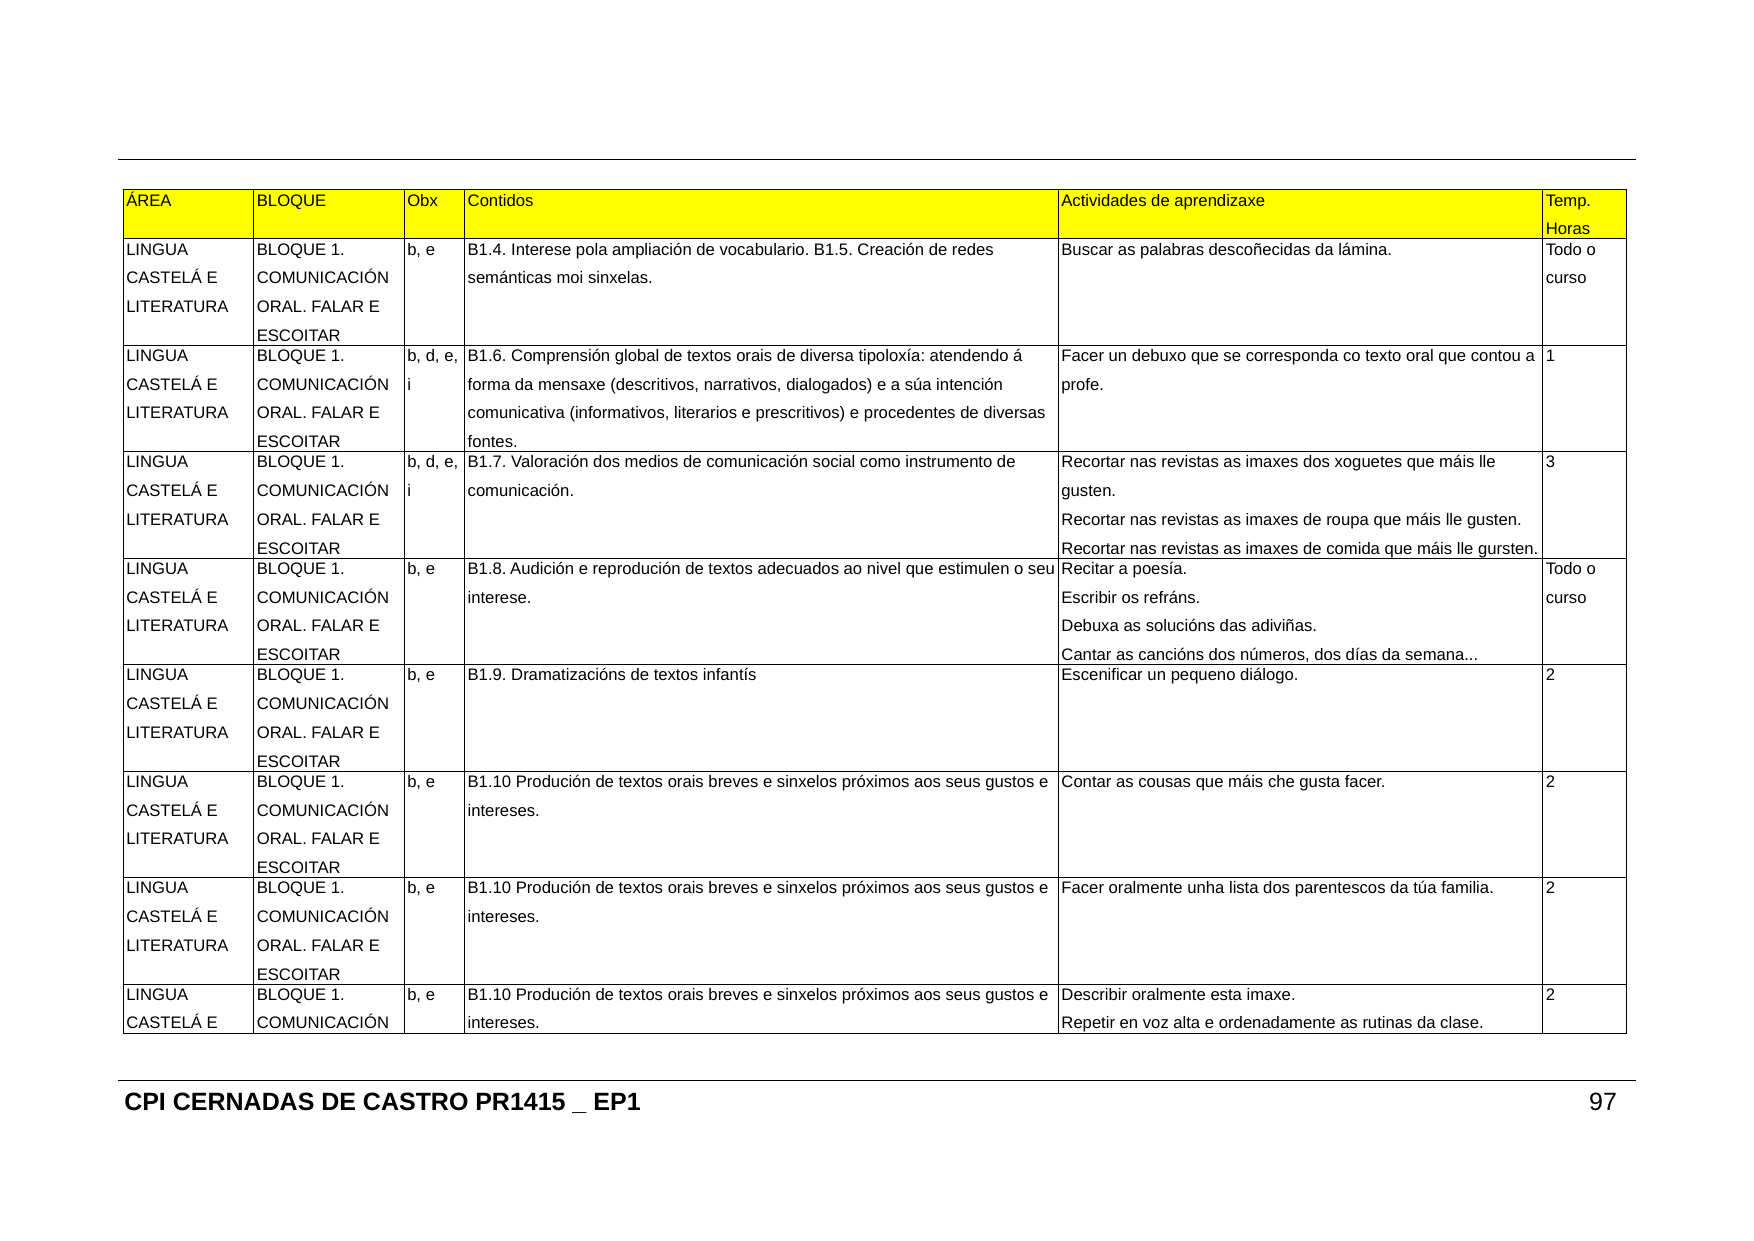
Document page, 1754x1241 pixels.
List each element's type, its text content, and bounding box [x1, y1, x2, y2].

table_cell Todo o curso [1543, 239, 1626, 345]
table_cell B1.8. Audición e reprodución de textos adecuados ao nivel que estimulen o seu interese. [465, 559, 1058, 664]
table_cell 2 [1543, 985, 1626, 1032]
table_cell B1.9. Dramatizacións de textos infantís [465, 665, 1058, 771]
table_cell LINGUA CASTELÁ E [124, 985, 253, 1032]
table_cell BLOQUE 1. COMUNICACIÓN ORAL. FALAR E ESCOITAR [254, 346, 404, 451]
table_cell b, e [405, 239, 464, 345]
table_cell B1.4. Interese pola ampliación de vocabulario. B1.5. Creación de redes semánticas moi sinxelas. [465, 239, 1058, 345]
table_cell 2 [1543, 878, 1626, 983]
table_cell B1.6. Comprensión global de textos orais de diversa tipoloxía: atendendo á forma da mensaxe (descritivos, narrativos, dialogados) e a súa intención comunicativa (informativos, literarios e prescritivos) e procedentes de diversas fontes. [465, 346, 1058, 451]
table_header Temp. Horas [1543, 190, 1626, 238]
table_cell LINGUA CASTELÁ E LITERATURA [124, 878, 253, 983]
table_cell BLOQUE 1. COMUNICACIÓN ORAL. FALAR E ESCOITAR [254, 665, 404, 771]
table_header Obx [405, 190, 464, 238]
table_cell LINGUA CASTELÁ E LITERATURA [124, 559, 253, 664]
table_cell 2 [1543, 772, 1626, 877]
table_cell LINGUA CASTELÁ E LITERATURA [124, 452, 253, 558]
table_cell b, e [405, 985, 464, 1032]
table_cell b, e [405, 665, 464, 771]
table_cell Escenificar un pequeno diálogo. [1059, 665, 1542, 771]
table_cell LINGUA CASTELÁ E LITERATURA [124, 346, 253, 451]
table_cell BLOQUE 1. COMUNICACIÓN ORAL. FALAR E ESCOITAR [254, 239, 404, 345]
table_header BLOQUE [254, 190, 404, 238]
table_header Actividades de aprendizaxe [1059, 190, 1542, 238]
table_cell BLOQUE 1. COMUNICACIÓN ORAL. FALAR E ESCOITAR [254, 559, 404, 664]
table_cell b, d, e, i [405, 346, 464, 451]
table_header ÁREA [124, 190, 253, 238]
table_cell b, e [405, 878, 464, 983]
table_cell BLOQUE 1. COMUNICACIÓN [254, 985, 404, 1032]
table_cell 1 [1543, 346, 1626, 451]
table_cell Buscar as palabras descoñecidas da lámina. [1059, 239, 1542, 345]
table_cell LINGUA CASTELÁ E LITERATURA [124, 665, 253, 771]
table_cell Contar as cousas que máis che gusta facer. [1059, 772, 1542, 877]
table_cell B1.10 Produción de textos orais breves e sinxelos próximos aos seus gustos e intereses. [465, 772, 1058, 877]
table_cell 3 [1543, 452, 1626, 558]
table_cell 2 [1543, 665, 1626, 771]
table_cell b, e [405, 772, 464, 877]
table_cell Describir oralmente esta imaxe. Repetir en voz alta e ordenadamente as rutinas da clase. [1059, 985, 1542, 1032]
table_cell b, d, e, i [405, 452, 464, 558]
table_cell Todo o curso [1543, 559, 1626, 664]
table_cell B1.10 Produción de textos orais breves e sinxelos próximos aos seus gustos e intereses. [465, 878, 1058, 983]
table_cell BLOQUE 1. COMUNICACIÓN ORAL. FALAR E ESCOITAR [254, 772, 404, 877]
table_cell B1.7. Valoración dos medios de comunicación social como instrumento de comunicación. [465, 452, 1058, 558]
table_cell Facer oralmente unha lista dos parentescos da túa familia. [1059, 878, 1542, 983]
table_cell BLOQUE 1. COMUNICACIÓN ORAL. FALAR E ESCOITAR [254, 452, 404, 558]
table_cell LINGUA CASTELÁ E LITERATURA [124, 239, 253, 345]
table_cell BLOQUE 1. COMUNICACIÓN ORAL. FALAR E ESCOITAR [254, 878, 404, 983]
table_cell Facer un debuxo que se corresponda co texto oral que contou a profe. [1059, 346, 1542, 451]
table_cell b, e [405, 559, 464, 664]
table_cell LINGUA CASTELÁ E LITERATURA [124, 772, 253, 877]
table_header Contidos [465, 190, 1058, 238]
table_cell B1.10 Produción de textos orais breves e sinxelos próximos aos seus gustos e intereses. [465, 985, 1058, 1032]
table_cell Recitar a poesía. Escribir os refráns. Debuxa as solucións das adiviñas. Cantar as cancións dos números, dos días da semana... [1059, 559, 1542, 664]
table_cell Recortar nas revistas as imaxes dos xoguetes que máis lle gusten. Recortar nas revistas as imaxes de roupa que máis lle gusten. Recortar nas revistas as imaxes de comida que máis lle gursten. [1059, 452, 1542, 558]
